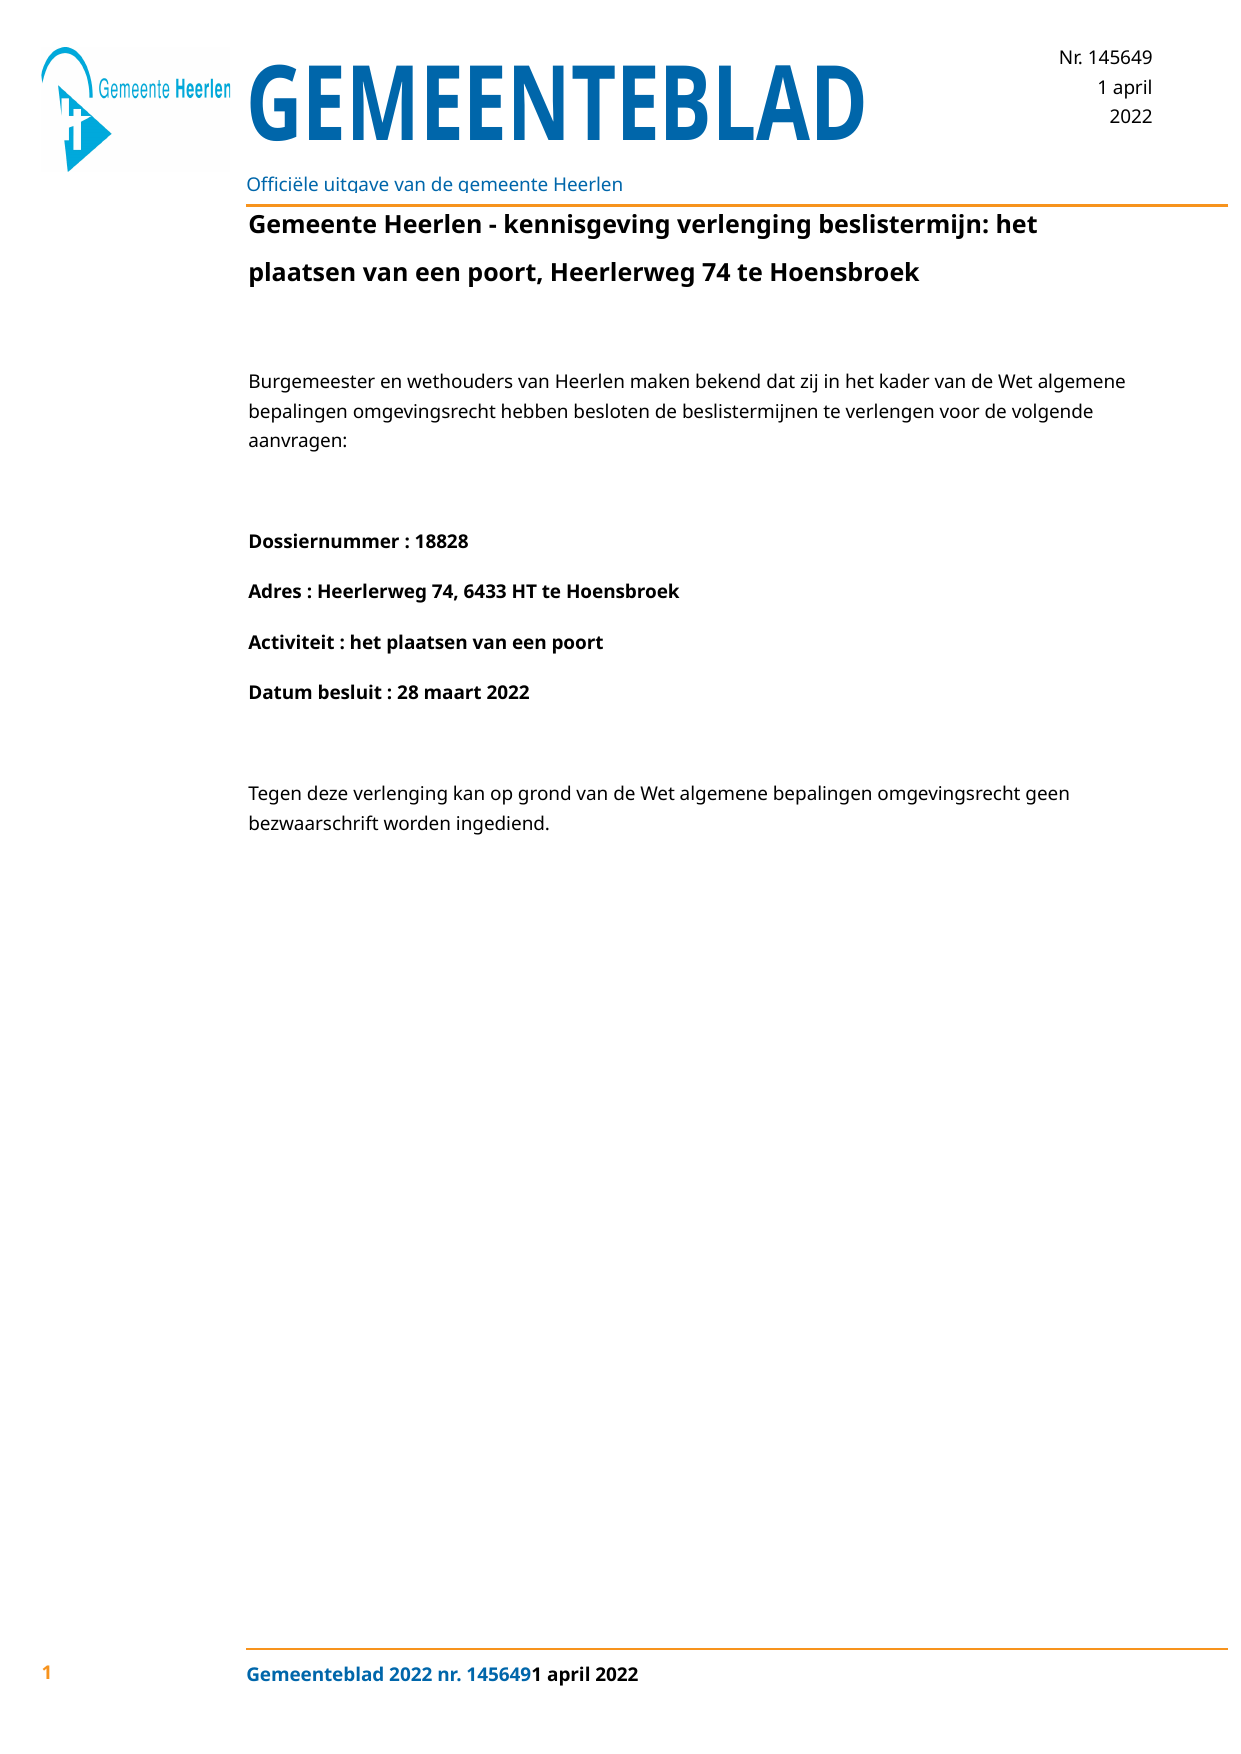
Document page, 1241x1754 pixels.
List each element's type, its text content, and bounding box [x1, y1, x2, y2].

text Gemeente Heerlen - kennisgeving verlenging beslistermijn: het plaatsen van een poort, Heerlerweg 74 te Hoensbroek [248, 207, 1152, 288]
text Dossiernummer : 18828 [248, 528, 1152, 554]
picture [41, 47, 59, 70]
text Activiteit : het plaatsen van een poort [248, 629, 1152, 655]
text Adres : Heerlerweg 74, 6433 HT te Hoensbroek [248, 579, 1152, 604]
text Burgemeester en wethouders van Heerlen maken bekend dat zij in het kader van de Wet algemene bepalingen omgevingsrecht hebben besloten de beslistermijnen te verlengen voor de volgende aanvragen: [248, 368, 1152, 453]
text Tegen deze verlenging kan op grond van de Wet algemene bepalingen omgevingsrecht geen bezwaarschrift worden ingediend. [248, 780, 1152, 836]
text Datum besluit : 28 maart 2022 [248, 679, 1152, 705]
picture [41, 47, 231, 172]
